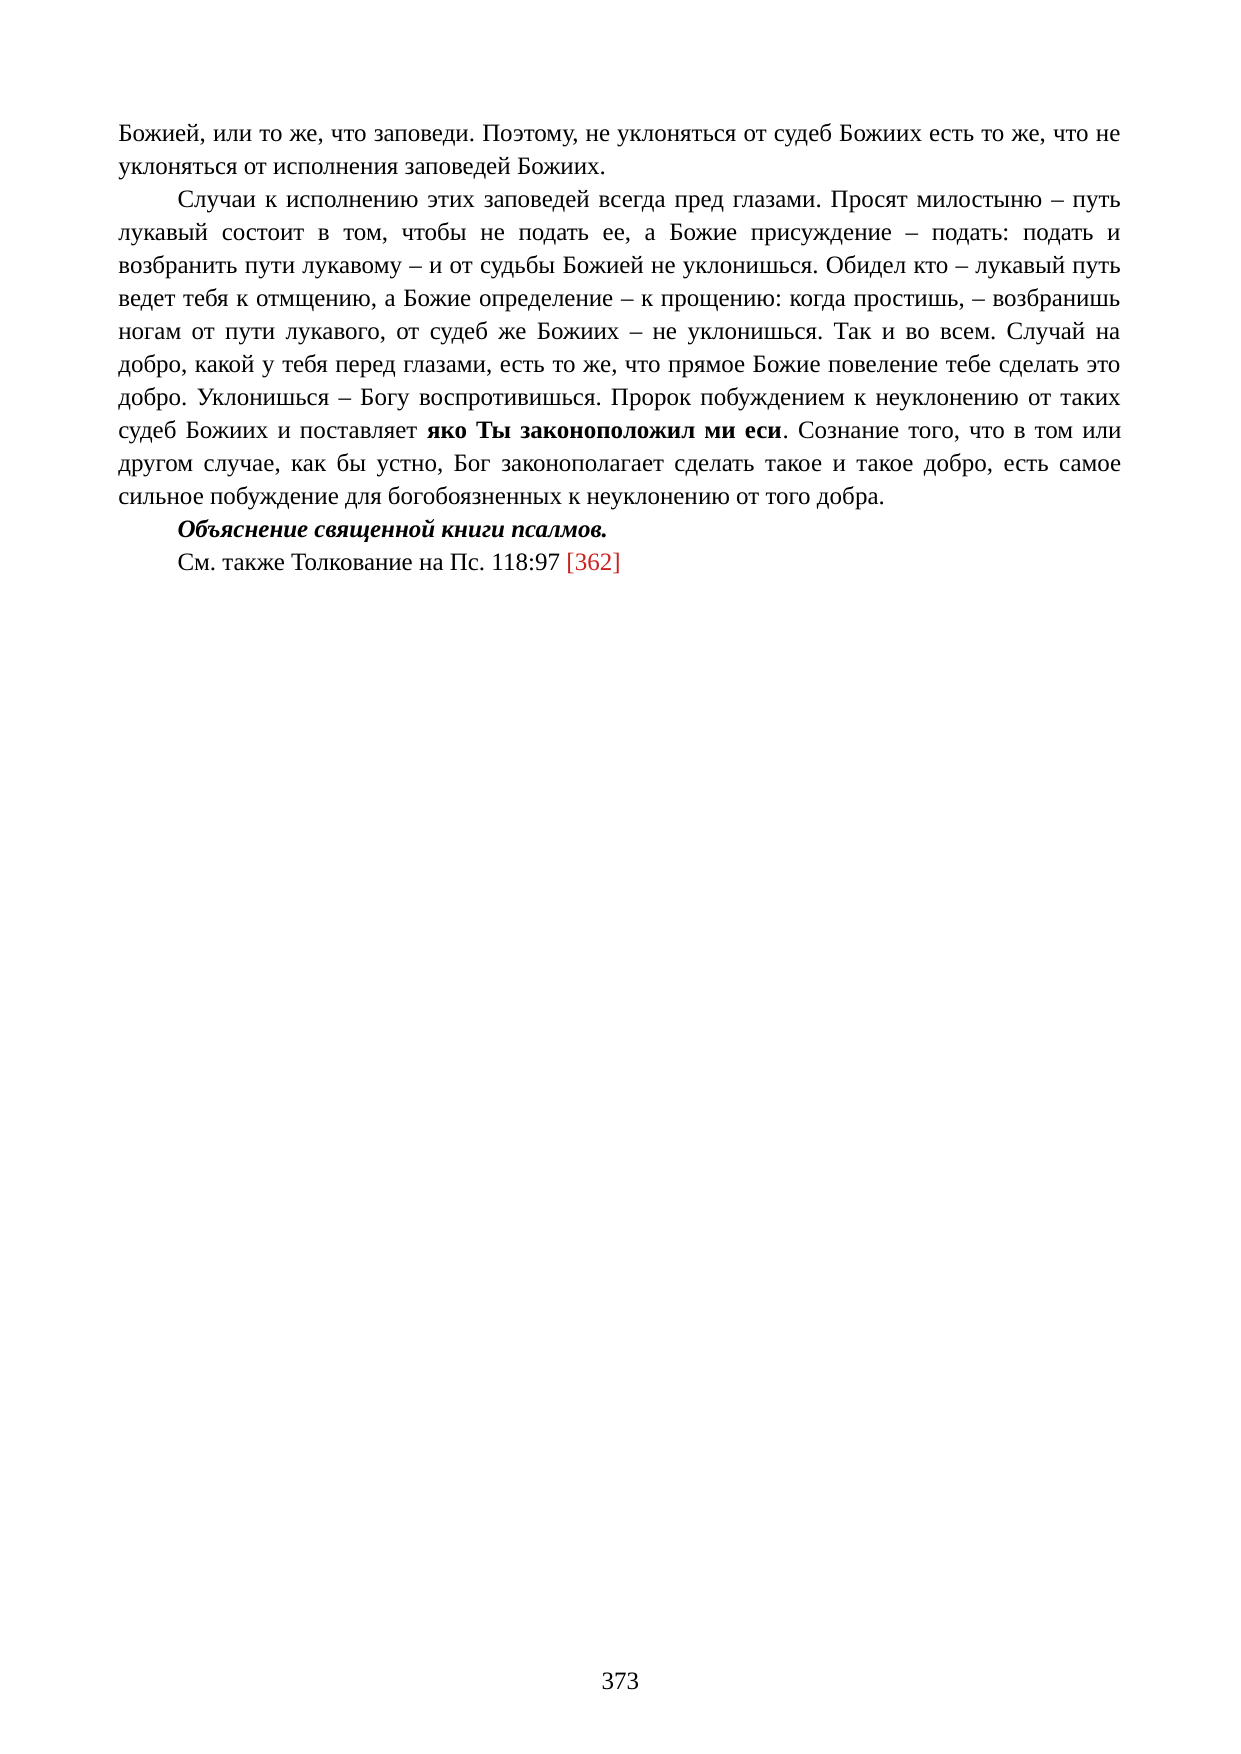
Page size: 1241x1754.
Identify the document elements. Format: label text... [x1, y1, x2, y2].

text Божией, или то же, что заповеди. Поэтому, не уклоняться от судеб Божиих есть то же, что не уклоняться от исполнения заповедей Божиих. [118, 118, 1122, 180]
text Случаи к исполнению этих заповедей всегда пред глазами. Просят милостыню – путь лукавый состоит в том, чтобы не подать ее, а Божие присуждение – подать: подать и возбранить пути лукавому – и от судьбы Божией не уклонишься. Обидел кто – лукавый путь ведет тебя к отмщению, а Божие определение – к прощению: когда простишь, – возбранишь ногам от пути лукавого, от судеб же Божиих – не уклонишься. Так и во всем. Случай на добро, какой у тебя перед глазами, есть то же, что прямое Божие повеление тебе сделать это добро. Уклонишься – Богу воспротивишься. Пророк побуждением к неуклонению от таких судеб Божиих и поставляет яко Ты законоположил ми еси. Сознание того, что в том или другом случае, как бы устно, Бог законополагает сделать такое и такое добро, есть самое сильное побуждение для богобоязненных к неуклонению от того добра. [118, 184, 1122, 510]
text См. также Толкование на Пс. 118:97 [362] [118, 547, 1122, 576]
text Объяснение священной книги псалмов. [118, 514, 1122, 543]
